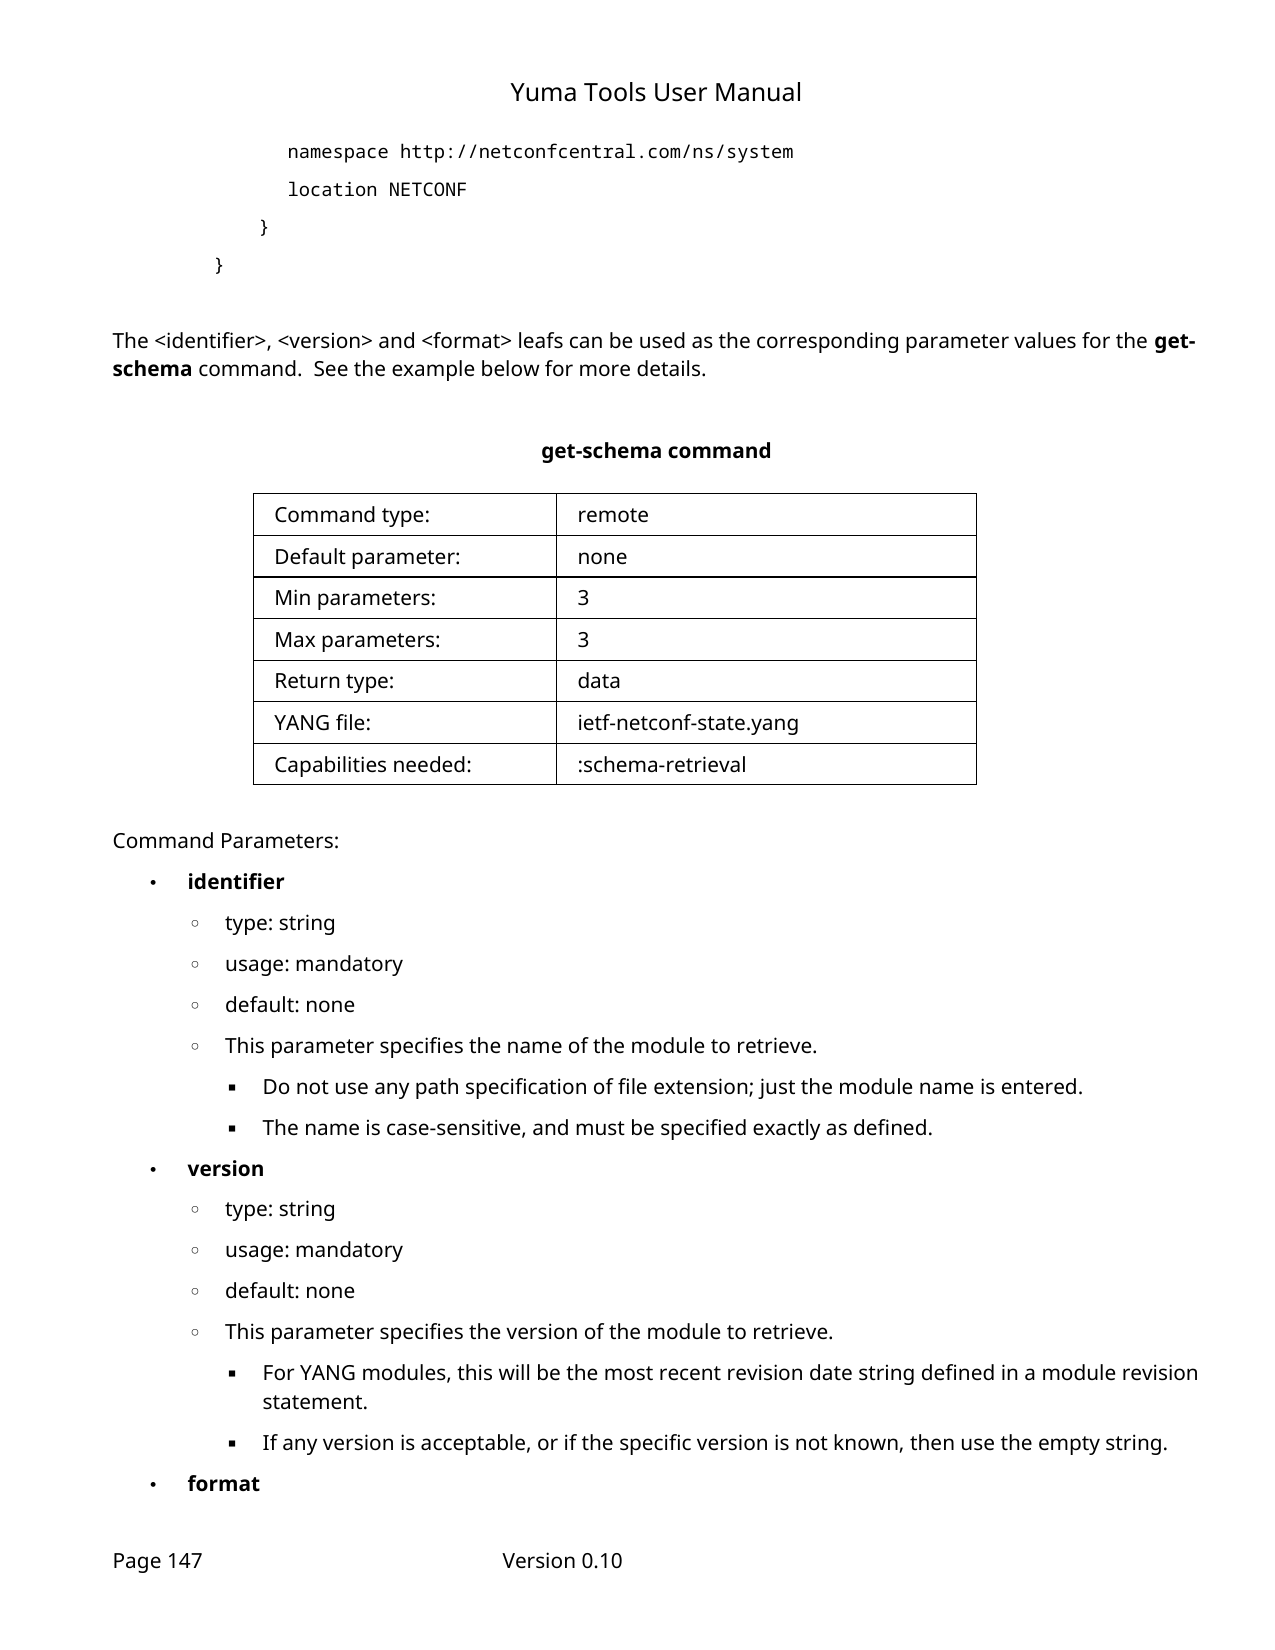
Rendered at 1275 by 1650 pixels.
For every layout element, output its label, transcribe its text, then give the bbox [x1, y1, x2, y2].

table_cell Return type: [254, 661, 556, 701]
list default: none [187, 990, 1200, 1018]
list The name is case-sensitive, and must be specified exactly as defined. [225, 1113, 1200, 1141]
text namespace http://netconfcentral.com/ns/system [139, 138, 1200, 164]
list This parameter specifies the version of the module to retrieve. [187, 1317, 1200, 1346]
table_cell Capabilities needed: [254, 744, 556, 784]
list format [150, 1469, 1200, 1497]
table_cell :schema-retrieval [557, 744, 976, 784]
table_cell 3 [557, 619, 976, 659]
list Do not use any path specification of file extension; just the module name is entered. [225, 1072, 1200, 1100]
list For YANG modules, this will be the most recent revision date string defined in a module revision statement. [225, 1358, 1200, 1415]
table_cell ietf-netconf-state.yang [557, 702, 976, 743]
table_cell Max parameters: [254, 619, 556, 659]
table_cell YANG file: [254, 702, 556, 743]
table_cell data [557, 661, 976, 701]
table_cell Default parameter: [254, 536, 556, 576]
list This parameter specifies the name of the module to retrieve. [187, 1031, 1200, 1059]
text Command Parameters: [112, 826, 1200, 854]
text } [139, 251, 1200, 277]
table_header remote [557, 494, 976, 535]
text location NETCONF [139, 176, 1200, 202]
subtitle get-schema command [127, 436, 1185, 465]
list type: string [187, 1194, 1200, 1223]
list type: string [187, 908, 1200, 936]
table_cell 3 [557, 578, 976, 618]
table_cell none [557, 536, 976, 576]
list version [150, 1154, 1200, 1182]
list identifier [150, 867, 1200, 896]
text } [139, 213, 1200, 239]
text The <identifier>, <version> and <format> leafs can be used as the corresponding parameter values for the get-schema command. See the example below for more details. [112, 326, 1200, 383]
list default: none [187, 1276, 1200, 1305]
list If any version is acceptable, or if the specific version is not known, then use the empty string. [225, 1428, 1200, 1456]
table_header Command type: [254, 494, 556, 535]
table_cell Min parameters: [254, 578, 556, 618]
list usage: mandatory [187, 949, 1200, 977]
list usage: mandatory [187, 1236, 1200, 1264]
